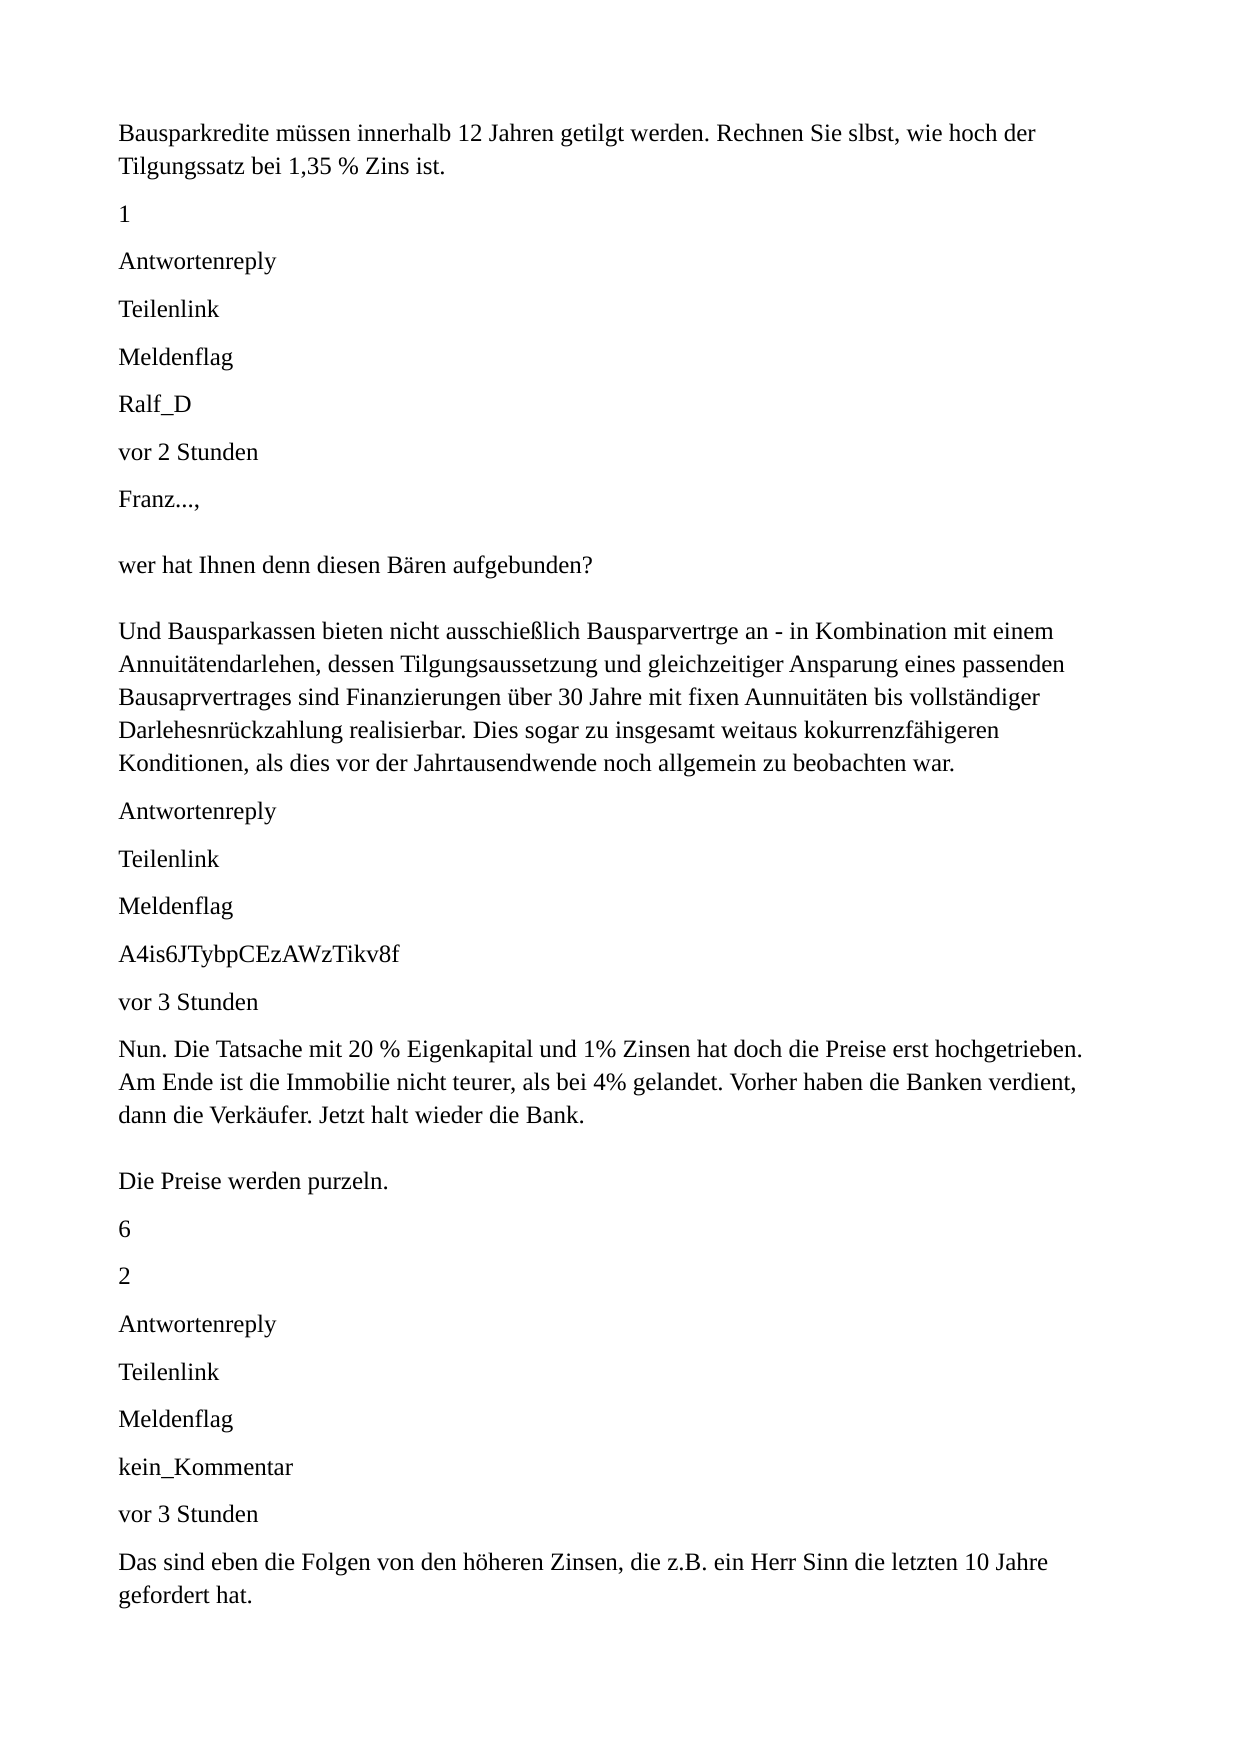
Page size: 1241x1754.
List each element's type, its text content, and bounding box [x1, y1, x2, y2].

text Nun. Die Tatsache mit 20 % Eigenkapital und 1% Zinsen hat doch die Preise erst hochgetrieben. Am Ende ist die Immobilie nicht teurer, als bei 4% gelandet. Vorher haben die Banken verdient, dann die Verkäufer. Jetzt halt wieder die Bank. Die Preise werden purzeln. [118, 1034, 1122, 1195]
text Bausparkredite müssen innerhalb 12 Jahren getilgt werden. Rechnen Sie slbst, wie hoch der Tilgungssatz bei 1,35 % Zins ist. [118, 118, 1122, 180]
text Antwortenreply [118, 796, 1122, 825]
text kein_Kommentar [118, 1452, 1122, 1481]
text Meldenflag [118, 342, 1122, 370]
text vor 3 Stunden [118, 987, 1122, 1015]
text Teilenlink [118, 1357, 1122, 1385]
text vor 2 Stunden [118, 437, 1122, 466]
text Meldenflag [118, 891, 1122, 920]
text Antwortenreply [118, 1309, 1122, 1338]
text A4is6JTybpCEzAWzTikv8f [118, 939, 1122, 968]
text Teilenlink [118, 844, 1122, 872]
text 2 [118, 1261, 1122, 1290]
text Teilenlink [118, 294, 1122, 323]
text 6 [118, 1214, 1122, 1243]
text 1 [118, 199, 1122, 227]
text Antwortenreply [118, 246, 1122, 275]
text vor 3 Stunden [118, 1499, 1122, 1528]
text Das sind eben die Folgen von den höheren Zinsen, die z.B. ein Herr Sinn die letzten 10 Jahre gefordert hat. [118, 1547, 1122, 1609]
text Meldenflag [118, 1404, 1122, 1433]
text Franz..., wer hat Ihnen denn diesen Bären aufgebunden? Und Bausparkassen bieten nicht ausschießlich Bausparvertrge an - in Kombination mit einem Annuitätendarlehen, dessen Tilgungsaussetzung und gleichzeitiger Ansparung eines passenden Bausaprvertrages sind Finanzierungen über 30 Jahre mit fixen Aunnuitäten bis vollständiger Darlehesnrückzahlung realisierbar. Dies sogar zu insgesamt weitaus kokurrenzfähigeren Konditionen, als dies vor der Jahrtausendwende noch allgemein zu beobachten war. [118, 484, 1122, 777]
text Ralf_D [118, 389, 1122, 418]
